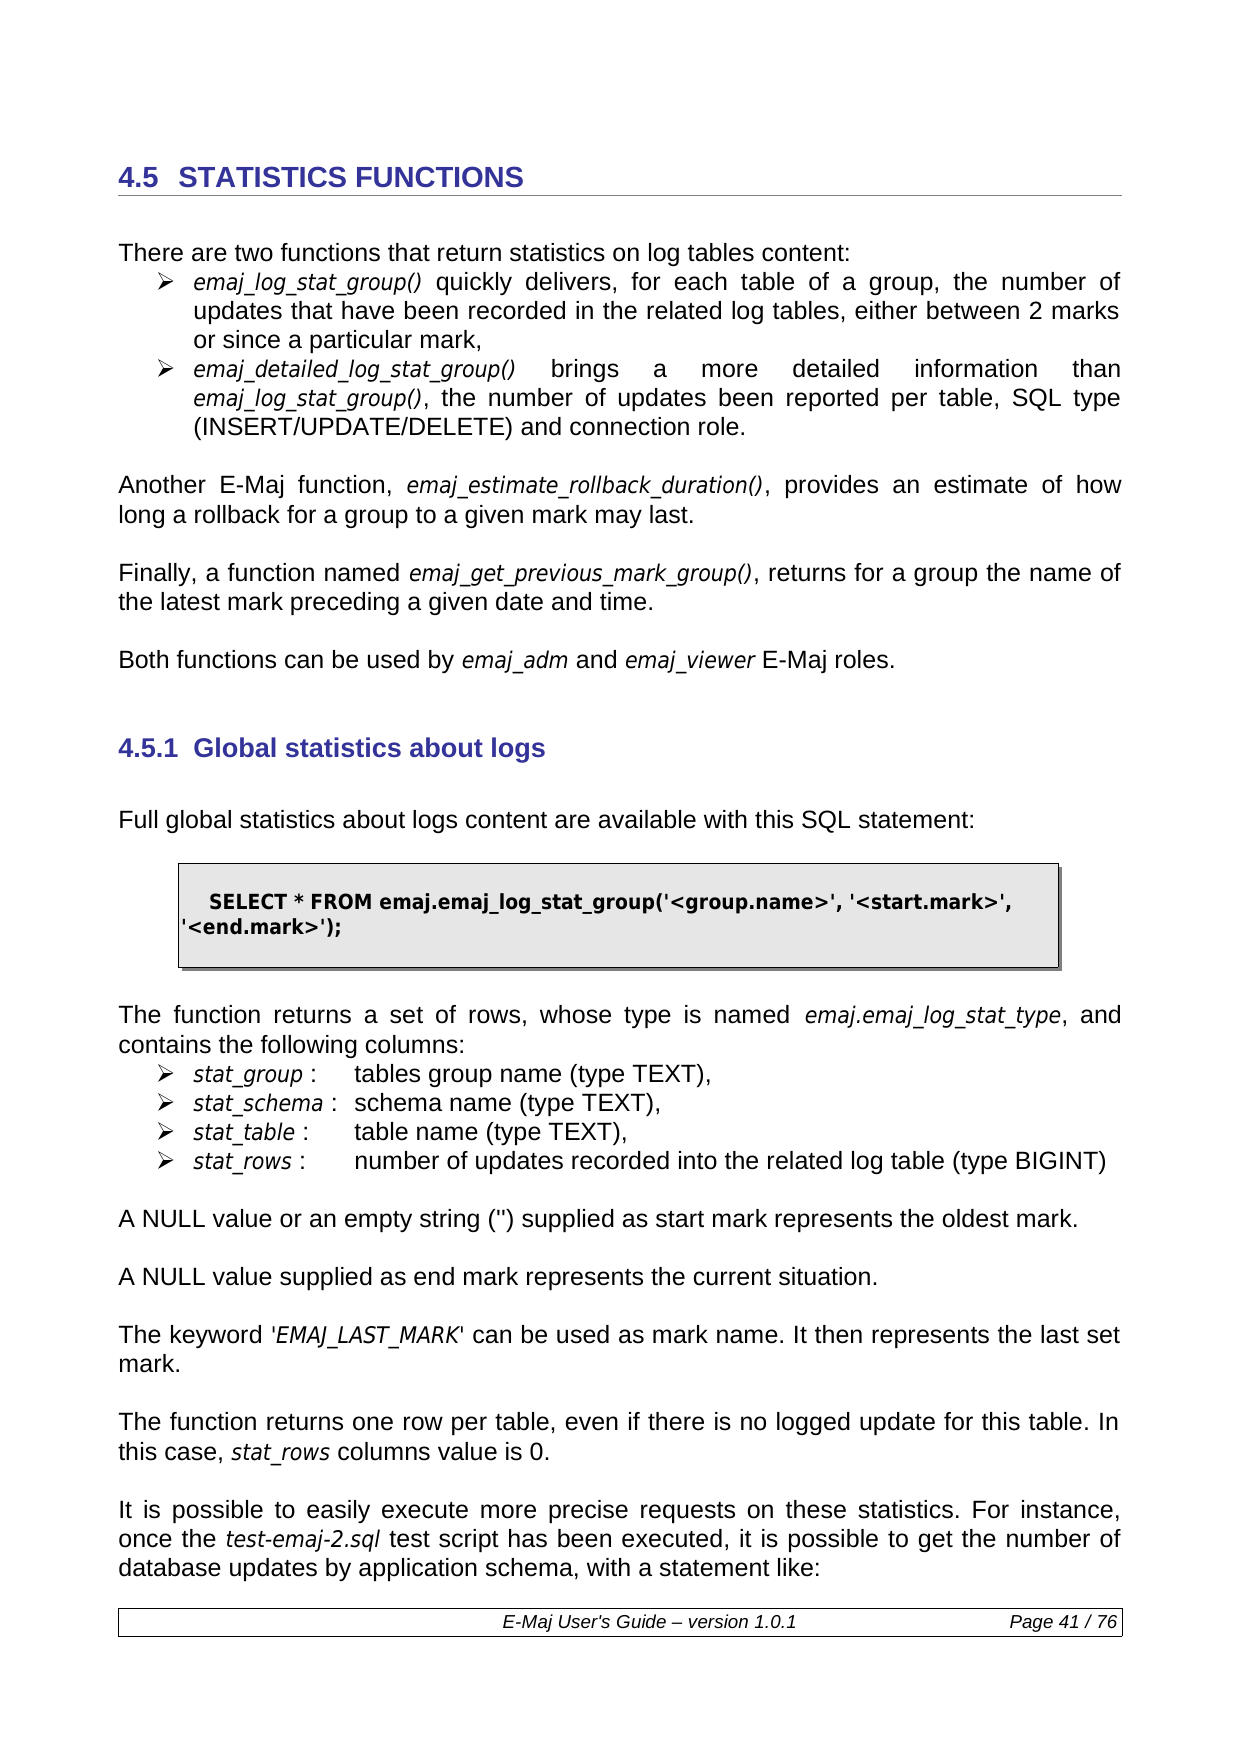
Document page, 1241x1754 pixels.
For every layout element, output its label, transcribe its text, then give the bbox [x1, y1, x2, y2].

text Finally, a function named emaj_get_previous_mark_group(), returns for a group the name of the latest mark preceding a given date and time. [118, 558, 1122, 616]
text There are two functions that return statistics on log tables content: [118, 238, 1122, 267]
text Both functions can be used by emaj_adm and emaj_viewer E-Maj roles. [118, 645, 1122, 674]
text The function returns one row per table, even if there is no logged update for this table. In this case, stat_rows columns value is 0. [118, 1407, 1122, 1465]
text SELECT * FROM emaj.emaj_log_stat_group('<group.name>', '<start.mark>', '<end.mark>'); [179, 887, 1058, 936]
list emaj_log_stat_group() quickly delivers, for each table of a group, the number of updates that have been recorded in the related log tables, either between 2 marks or since a particular mark, [156, 267, 1122, 354]
list stat_schema : schema name (type TEXT), [156, 1088, 1122, 1117]
text The function returns a set of rows, whose type is named emaj.emaj_log_stat_type, and contains the following columns: [118, 1000, 1122, 1058]
text It is possible to easily execute more precise requests on these statistics. For instance, once the test-emaj-2.sql test script has been executed, it is possible to get the number of database updates by application schema, with a statement like: [118, 1494, 1122, 1582]
list stat_table : table name (type TEXT), [156, 1117, 1122, 1146]
list emaj_detailed_log_stat_group() brings a more detailed information than emaj_log_stat_group(), the number of updates been reported per table, SQL type (INSERT/UPDATE/DELETE) and connection role. [156, 354, 1122, 441]
text A NULL value or an empty string ('') supplied as start mark represents the oldest mark. [118, 1175, 1122, 1233]
subtitle Statistics functions [118, 160, 1122, 195]
subtitle Global statistics about logs [118, 732, 1122, 763]
list stat_group : tables group name (type TEXT), [156, 1058, 1122, 1088]
text The keyword 'EMAJ_LAST_MARK' can be used as mark name. It then represents the last set mark. [118, 1320, 1122, 1378]
list stat_rows : number of updates recorded into the related log table (type BIGINT) [156, 1146, 1122, 1175]
text Another E-Maj function, emaj_estimate_rollback_duration(), provides an estimate of how long a rollback for a group to a given mark may last. [118, 470, 1122, 528]
text Full global statistics about logs content are available with this SQL statement: [118, 804, 1122, 834]
text A NULL value supplied as end mark represents the current situation. [118, 1262, 1122, 1291]
